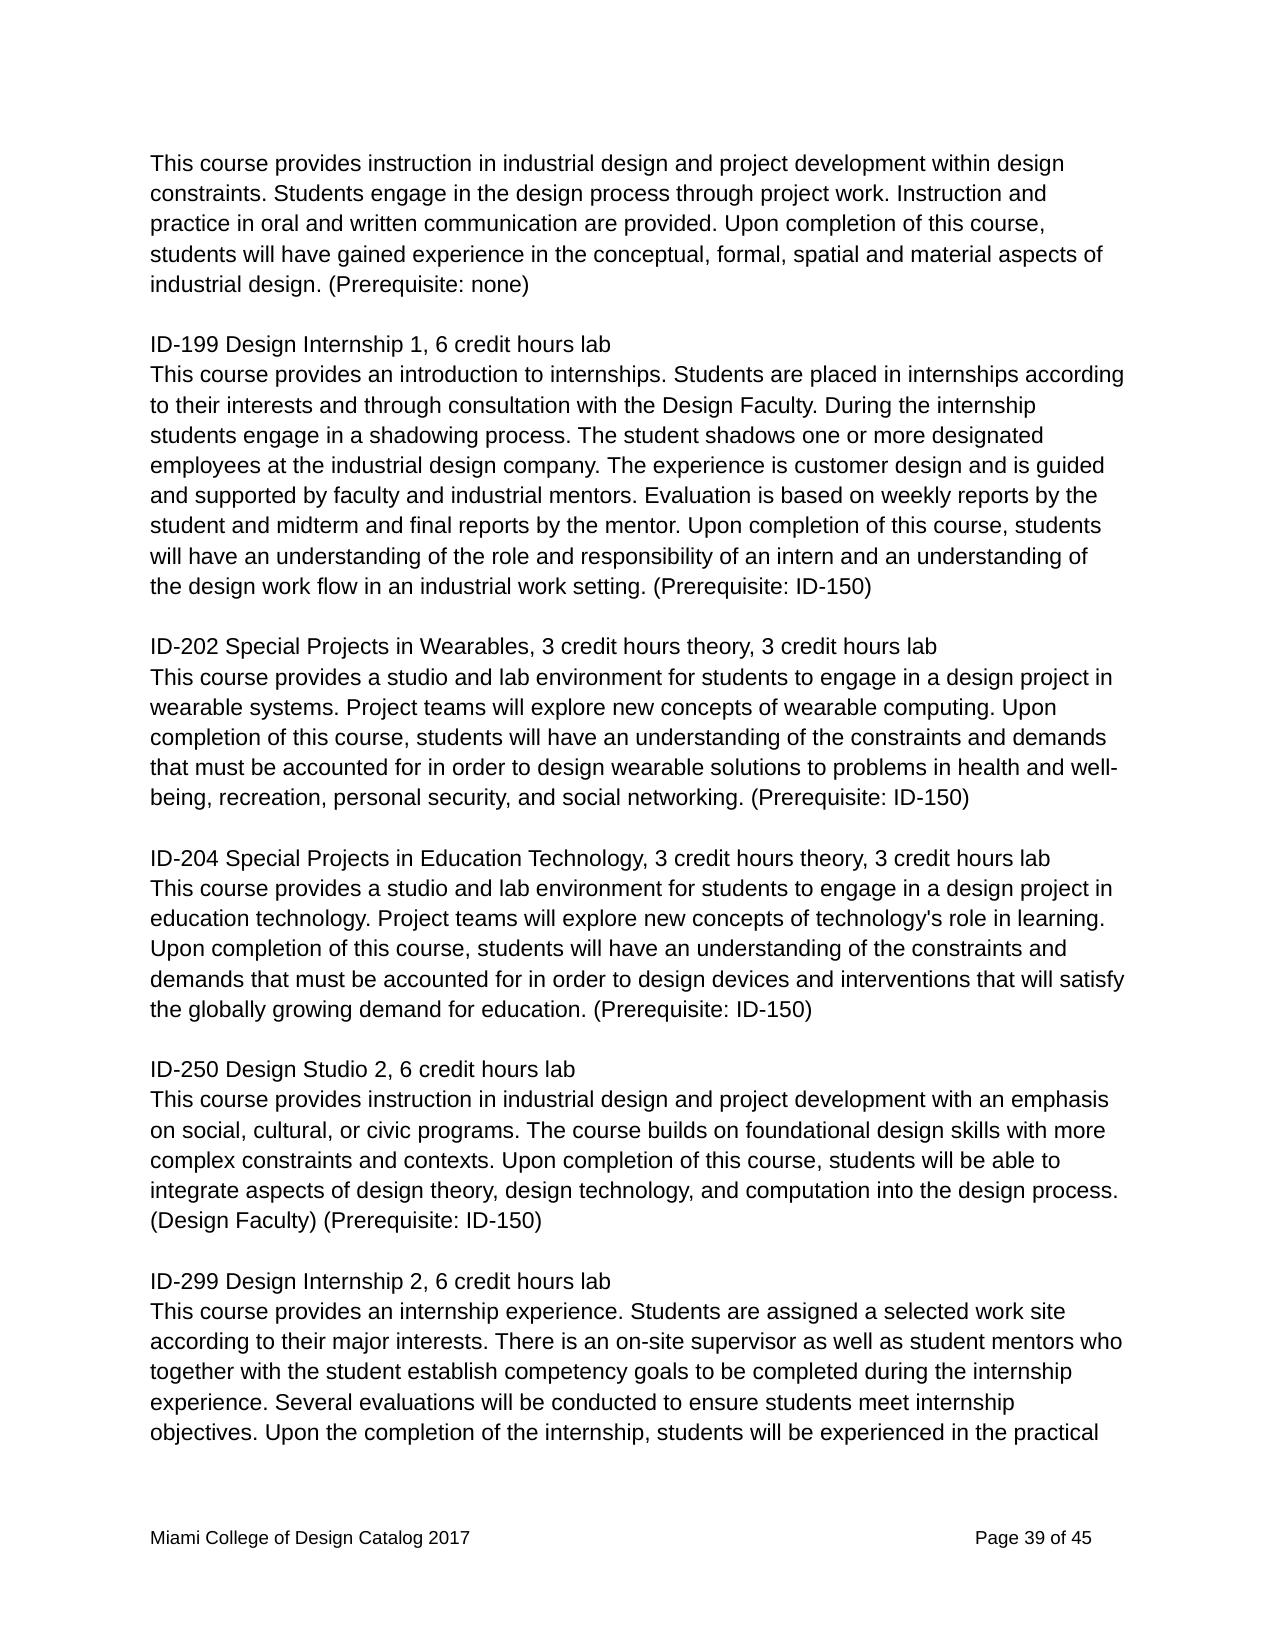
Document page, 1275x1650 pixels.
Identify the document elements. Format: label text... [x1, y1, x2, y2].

text This course provides an internship experience. Students are assigned a selected work site according to their major interests. There is an on-site supervisor as well as student mentors who together with the student establish competency goals to be completed during the internship experience. Several evaluations will be conducted to ensure students meet internship objectives. Upon the completion of the internship, students will be experienced in the practical [150, 1298, 1125, 1445]
text This course provides instruction in industrial design and project development with an emphasis on social, cultural, or civic programs. The course builds on foundational design skills with more complex constraints and contexts. Upon completion of this course, students will be able to integrate aspects of design theory, design technology, and computation into the design process. (Design Faculty) (Prerequisite: ID-150) [150, 1086, 1125, 1234]
text This course provides a studio and lab environment for students to engage in a design project in wearable systems. Project teams will explore new concepts of wearable computing. Upon completion of this course, students will have an understanding of the constraints and demands that must be accounted for in order to design wearable solutions to problems in health and well-being, recreation, personal security, and social networking. (Prerequisite: ID-150) [150, 663, 1125, 811]
text ID-250 Design Studio 2, 6 credit hours lab [150, 1056, 1125, 1083]
text ID-199 Design Internship 1, 6 credit hours lab [150, 331, 1125, 358]
text This course provides instruction in industrial design and project development within design constraints. Students engage in the design process through project work. Instruction and practice in oral and written communication are provided. Upon completion of this course, students will have gained experience in the conceptual, formal, spatial and material aspects of industrial design. (Prerequisite: none) [150, 150, 1125, 297]
text This course provides an introduction to internships. Students are placed in internships according to their interests and through consultation with the Design Faculty. During the internship students engage in a shadowing process. The student shadows one or more designated employees at the industrial design company. The experience is customer design and is guided and supported by faculty and industrial mentors. Evaluation is based on weekly reports by the student and midterm and final reports by the mentor. Upon completion of this course, students will have an understanding of the role and responsibility of an intern and an understanding of the design work flow in an industrial work setting. (Prerequisite: ID-150) [150, 361, 1125, 599]
text This course provides a studio and lab environment for students to engage in a design project in education technology. Project teams will explore new concepts of technology's role in learning. Upon completion of this course, students will have an understanding of the constraints and demands that must be accounted for in order to design devices and interventions that will satisfy the globally growing demand for education. (Prerequisite: ID-150) [150, 875, 1125, 1022]
text ID-299 Design Internship 2, 6 credit hours lab [150, 1268, 1125, 1294]
text ID-202 Special Projects in Wearables, 3 credit hours theory, 3 credit hours lab [150, 633, 1125, 660]
text ID-204 Special Projects in Education Technology, 3 credit hours theory, 3 credit hours lab [150, 845, 1125, 871]
